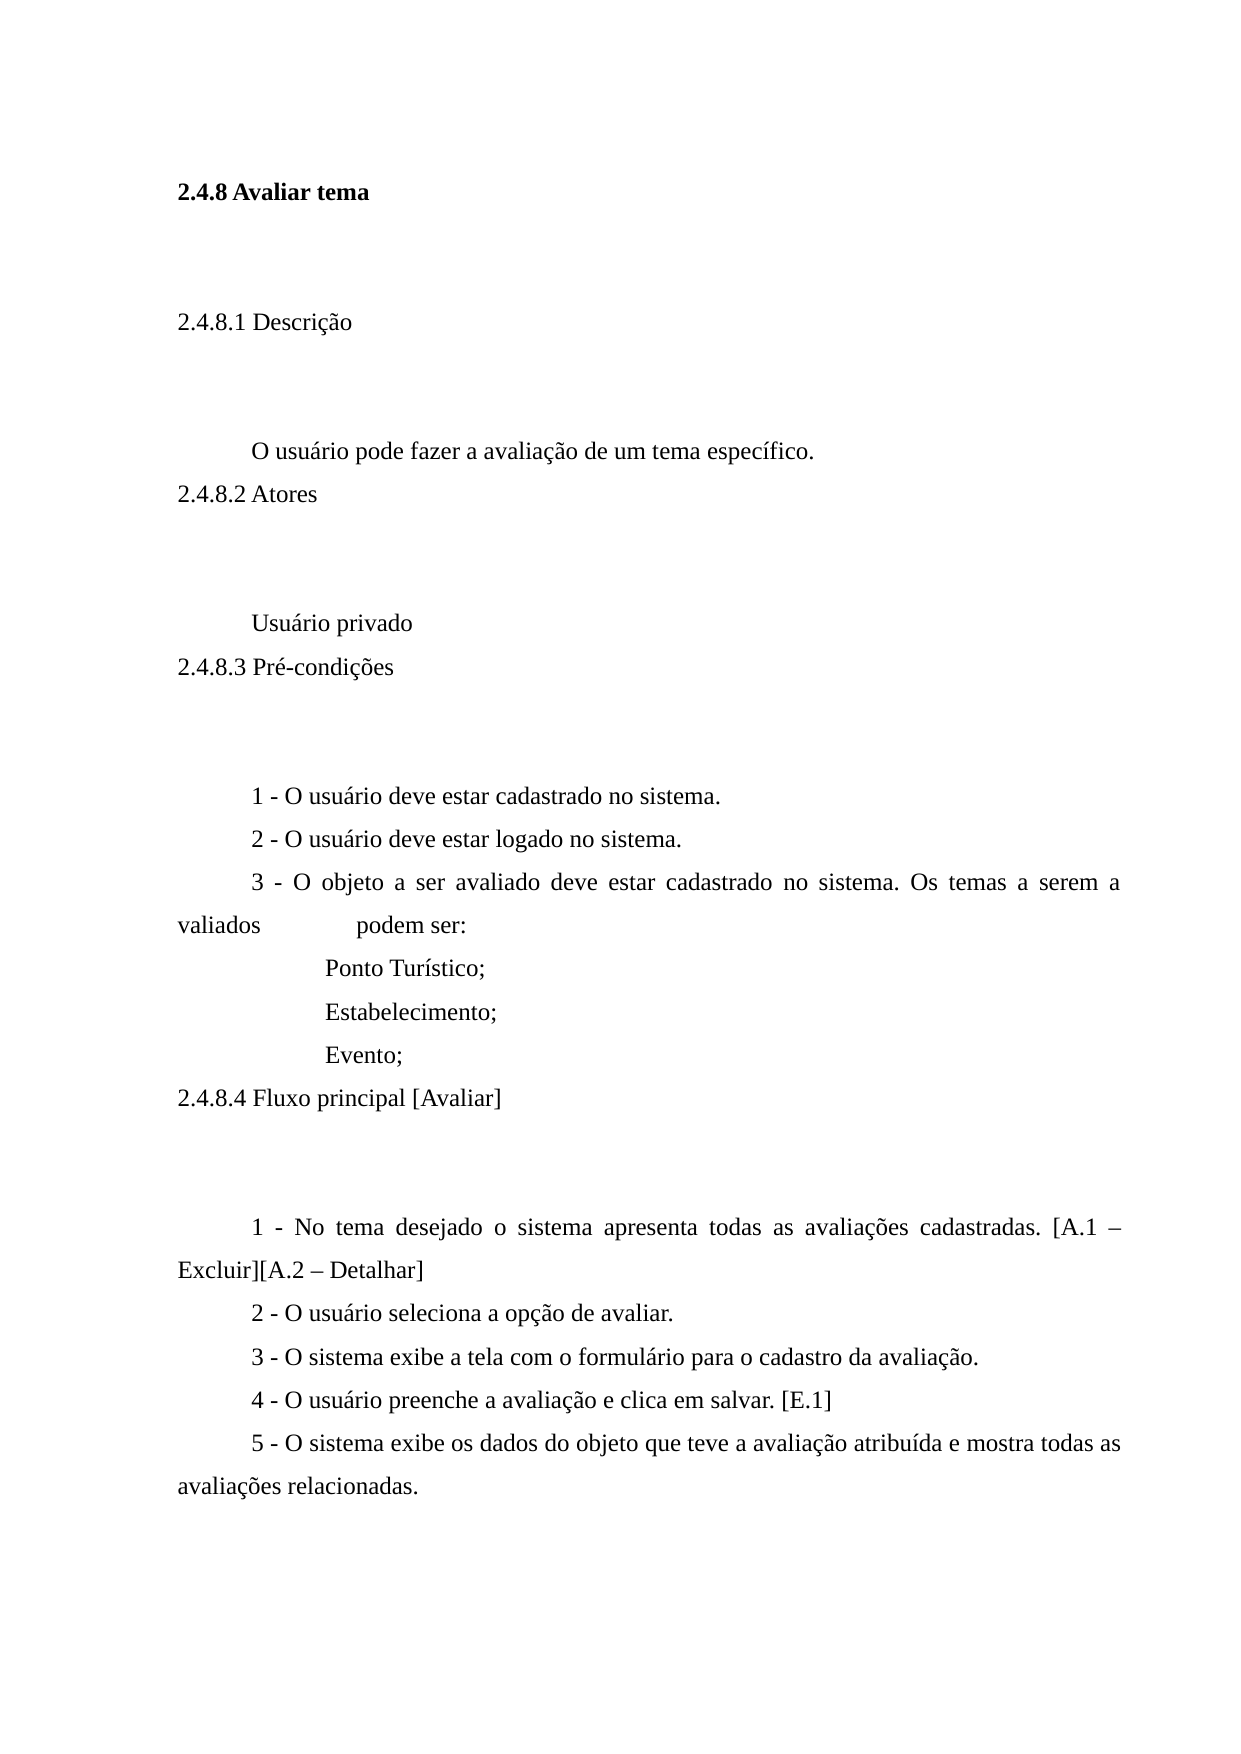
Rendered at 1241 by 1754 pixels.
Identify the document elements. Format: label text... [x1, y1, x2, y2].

text 1 - O usuário deve estar cadastrado no sistema. [177, 781, 1122, 810]
text 3 - O objeto a ser avaliado deve estar cadastrado no sistema. Os temas a serem a valiados podem ser: [177, 867, 1122, 939]
text 5 - O sistema exibe os dados do objeto que teve a avaliação atribuída e mostra todas as avaliações relacionadas. [177, 1428, 1122, 1500]
subtitle Pré-condições [177, 652, 1122, 680]
text 2 - O usuário seleciona a opção de avaliar. [177, 1298, 1122, 1327]
subtitle Avaliar tema [177, 177, 1122, 206]
text 4 - O usuário preenche a avaliação e clica em salvar. [E.1] [177, 1385, 1122, 1413]
text Evento; [177, 1040, 1122, 1068]
text 3 - O sistema exibe a tela com o formulário para o cadastro da avaliação. [177, 1342, 1122, 1370]
text Ponto Turístico; [177, 953, 1122, 982]
subtitle Fluxo principal [Avaliar] [177, 1083, 1122, 1112]
text Estabelecimento; [177, 997, 1122, 1025]
text O usuário pode fazer a avaliação de um tema específico. [177, 436, 1122, 465]
text Usuário privado [177, 608, 1122, 637]
text 1 - No tema desejado o sistema apresenta todas as avaliações cadastradas. [A.1 – Excluir][A.2 – Detalhar] [177, 1212, 1122, 1284]
subtitle Descrição [177, 307, 1122, 335]
subtitle Atores [177, 479, 1122, 508]
text 2 - O usuário deve estar logado no sistema. [177, 824, 1122, 853]
